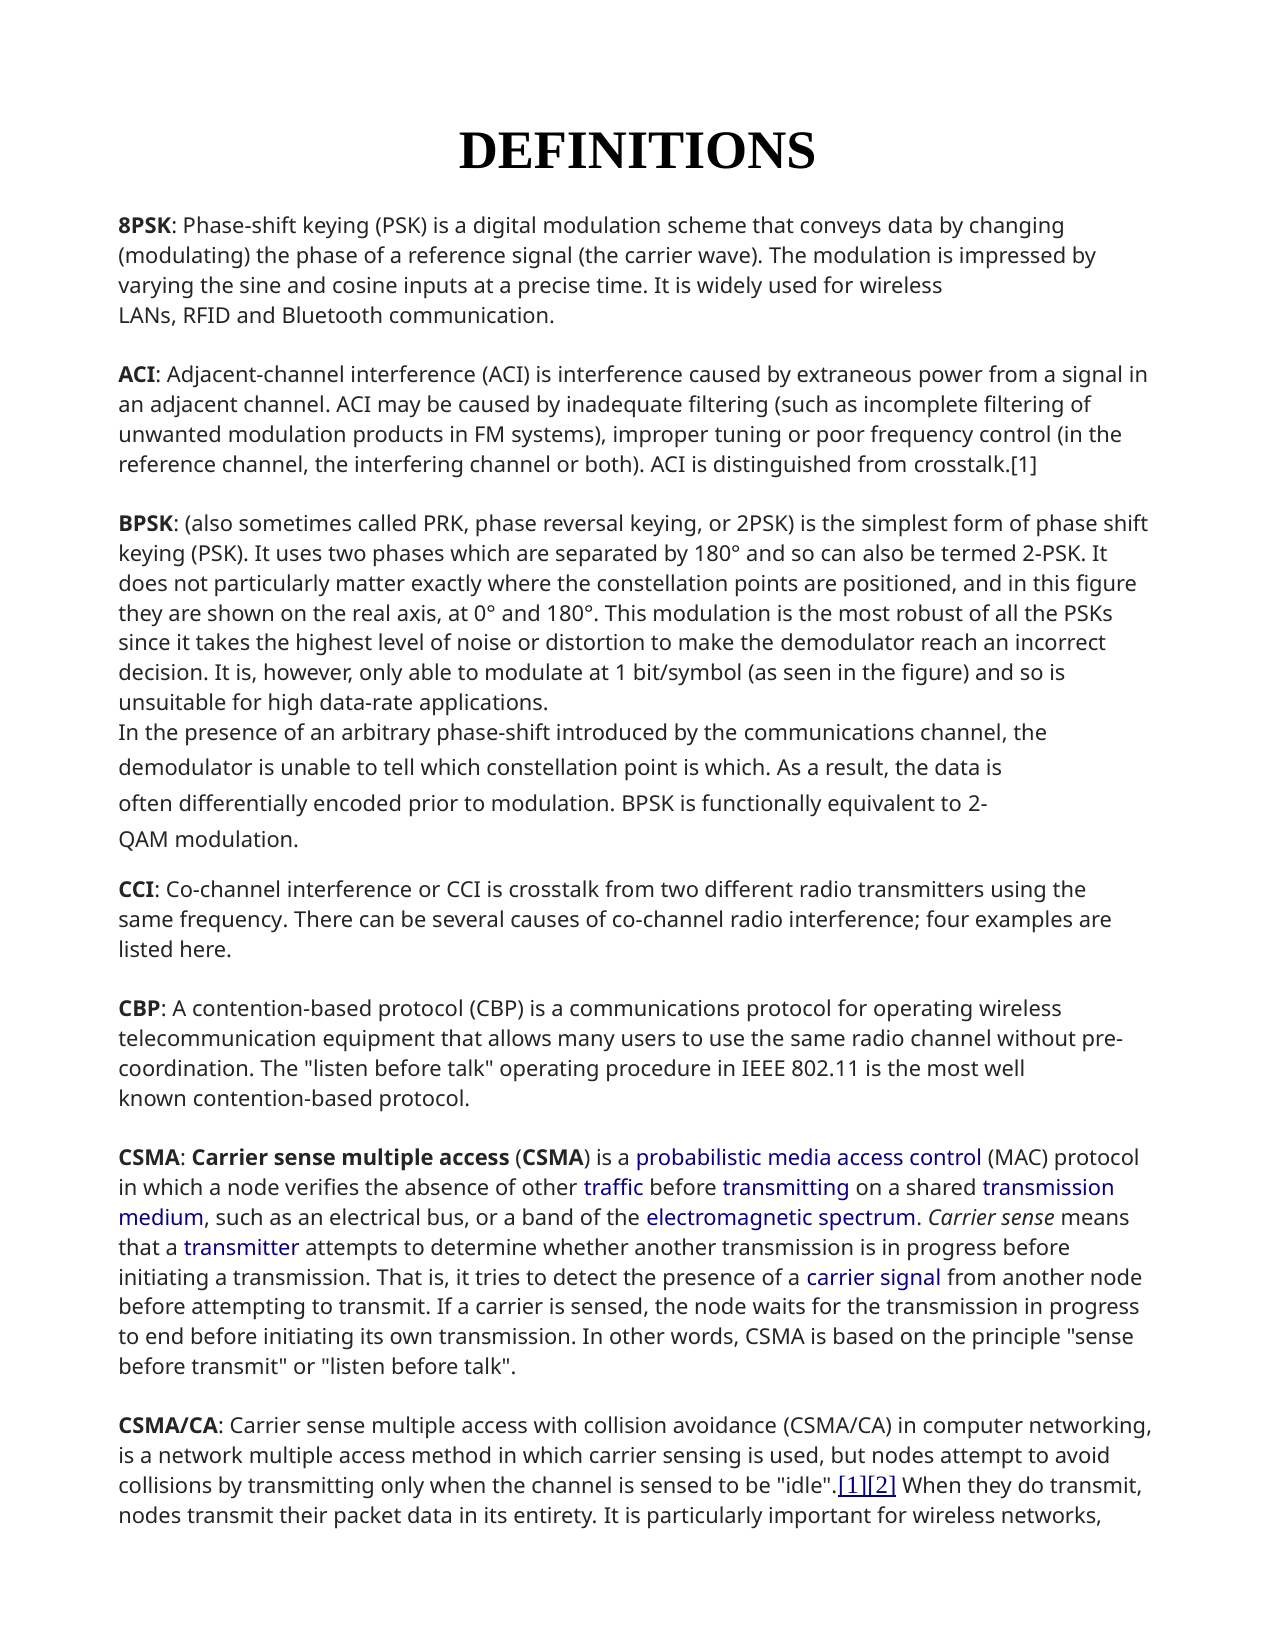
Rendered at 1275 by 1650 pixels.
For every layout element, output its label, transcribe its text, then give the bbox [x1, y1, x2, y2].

text In the presence of an arbitrary phase-shift introduced by the communications channel, the demodulator is unable to tell which constellation point is which. As a result, the data is often differentially encoded prior to modulation. BPSK is functionally equivalent to 2-QAM modulation. [118, 717, 1157, 854]
text CSMA: Carrier sense multiple access (CSMA) is a probabilistic media access control (MAC) protocol in which a node verifies the absence of other traffic before transmitting on a shared transmission medium, such as an electrical bus, or a band of the electromagnetic spectrum. Carrier sense means that a transmitter attempts to determine whether another transmission is in progress before initiating a transmission. That is, it tries to detect the presence of a carrier signal from another node before attempting to transmit. If a carrier is sensed, the node waits for the transmission in progress to end before initiating its own transmission. In other words, CSMA is based on the principle "sense before transmit" or "listen before talk". [118, 1142, 1157, 1381]
text BPSK: (also sometimes called PRK, phase reversal keying, or 2PSK) is the simplest form of phase shift keying (PSK). It uses two phases which are separated by 180° and so can also be termed 2-PSK. It does not particularly matter exactly where the constellation points are positioned, and in this figure they are shown on the real axis, at 0° and 180°. This modulation is the most robust of all the PSKs since it takes the highest level of noise or distortion to make the demodulator reach an incorrect decision. It is, however, only able to modulate at 1 bit/symbol (as seen in the figure) and so is unsuitable for high data-rate applications. [118, 508, 1157, 717]
text CCI: Co-channel interference or CCI is crosstalk from two different radio transmitters using the same frequency. There can be several causes of co-channel radio interference; four examples are listed here. [118, 874, 1157, 963]
text CBP: A contention-based protocol (CBP) is a communications protocol for operating wireless telecommunication equipment that allows many users to use the same radio channel without pre-coordination. The "listen before talk" operating procedure in IEEE 802.11 is the most well known contention-based protocol. [118, 993, 1157, 1112]
text 8PSK: Phase-shift keying (PSK) is a digital modulation scheme that conveys data by changing (modulating) the phase of a reference signal (the carrier wave). The modulation is impressed by varying the sine and cosine inputs at a precise time. It is widely used for wireless LANs, RFID and Bluetooth communication. [118, 210, 1157, 329]
text ACI: Adjacent-channel interference (ACI) is interference caused by extraneous power from a signal in an adjacent channel. ACI may be caused by inadequate filtering (such as incomplete filtering of unwanted modulation products in FM systems), improper tuning or poor frequency control (in the reference channel, the interfering channel or both). ACI is distinguished from crosstalk.[1] [118, 359, 1157, 478]
text DEFINITIONS [118, 118, 1157, 180]
text CSMA/CA: Carrier sense multiple access with collision avoidance (CSMA/CA) in computer networking, is a network multiple access method in which carrier sensing is used, but nodes attempt to avoid collisions by transmitting only when the channel is sensed to be "idle".[1][2] When they do transmit, nodes transmit their packet data in its entirety. It is particularly important for wireless networks, [118, 1410, 1157, 1529]
